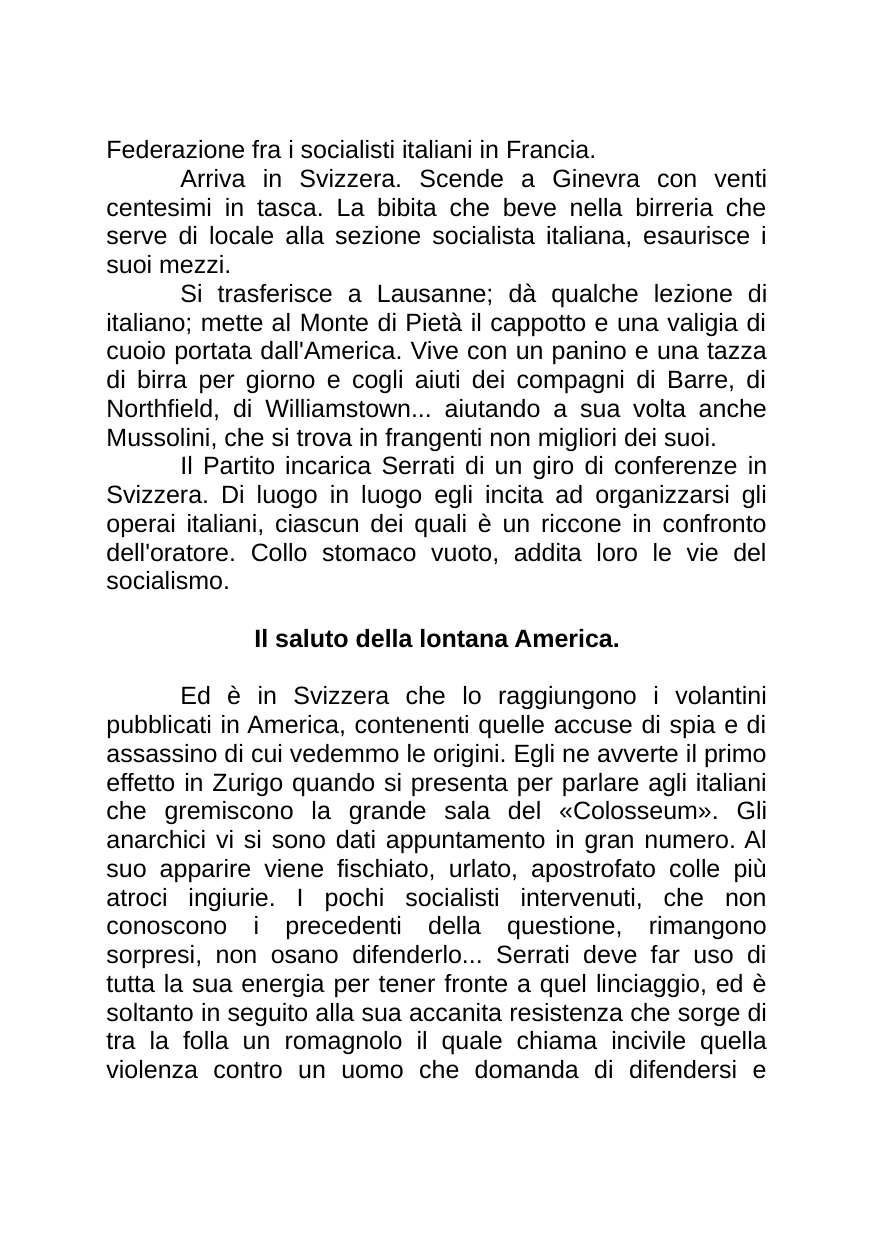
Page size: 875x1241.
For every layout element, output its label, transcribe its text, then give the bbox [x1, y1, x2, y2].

text Federazione fra i socialisti italiani in Francia. [106, 135, 768, 164]
text Il saluto della lontana America. [106, 624, 768, 652]
text Arriva in Svizzera. Scende a Ginevra con venti centesimi in tasca. La bibita che beve nella birreria che serve di locale alla sezione socialista italiana, esaurisce i suoi mezzi. [106, 164, 768, 279]
text Si trasferisce a Lausanne; dà qualche lezione di italiano; mette al Monte di Pietà il cappotto e una valigia di cuoio portata dall'America. Vive con un panino e una tazza di birra per giorno e cogli aiuti dei compagni di Barre, di Northfield, di Williamstown... aiutando a sua volta anche Mussolini, che si trova in frangenti non migliori dei suoi. [106, 279, 768, 451]
text Il Partito incarica Serrati di un giro di conferenze in Svizzera. Di luogo in luogo egli incita ad organizzarsi gli operai italiani, ciascun dei quali è un riccone in confronto dell'oratore. Collo stomaco vuoto, addita loro le vie del socialismo. [106, 451, 768, 595]
text Ed è in Svizzera che lo raggiungono i volantini pubblicati in America, contenenti quelle accuse di spia e di assassino di cui vedemmo le origini. Egli ne avverte il primo effetto in Zurigo quando si presenta per parlare agli italiani che gremiscono la grande sala del «Colosseum». Gli anarchici vi si sono dati appuntamento in gran numero. Al suo apparire viene fischiato, urlato, apostrofato colle più atroci ingiurie. I pochi socialisti intervenuti, che non conoscono i precedenti della questione, rimangono sorpresi, non osano difenderlo... Serrati deve far uso di tutta la sua energia per tener fronte a quel linciaggio, ed è soltanto in seguito alla sua accanita resistenza che sorge di tra la folla un romagnolo il quale chiama incivile quella violenza contro un uomo che domanda di difendersi e [106, 681, 768, 1084]
